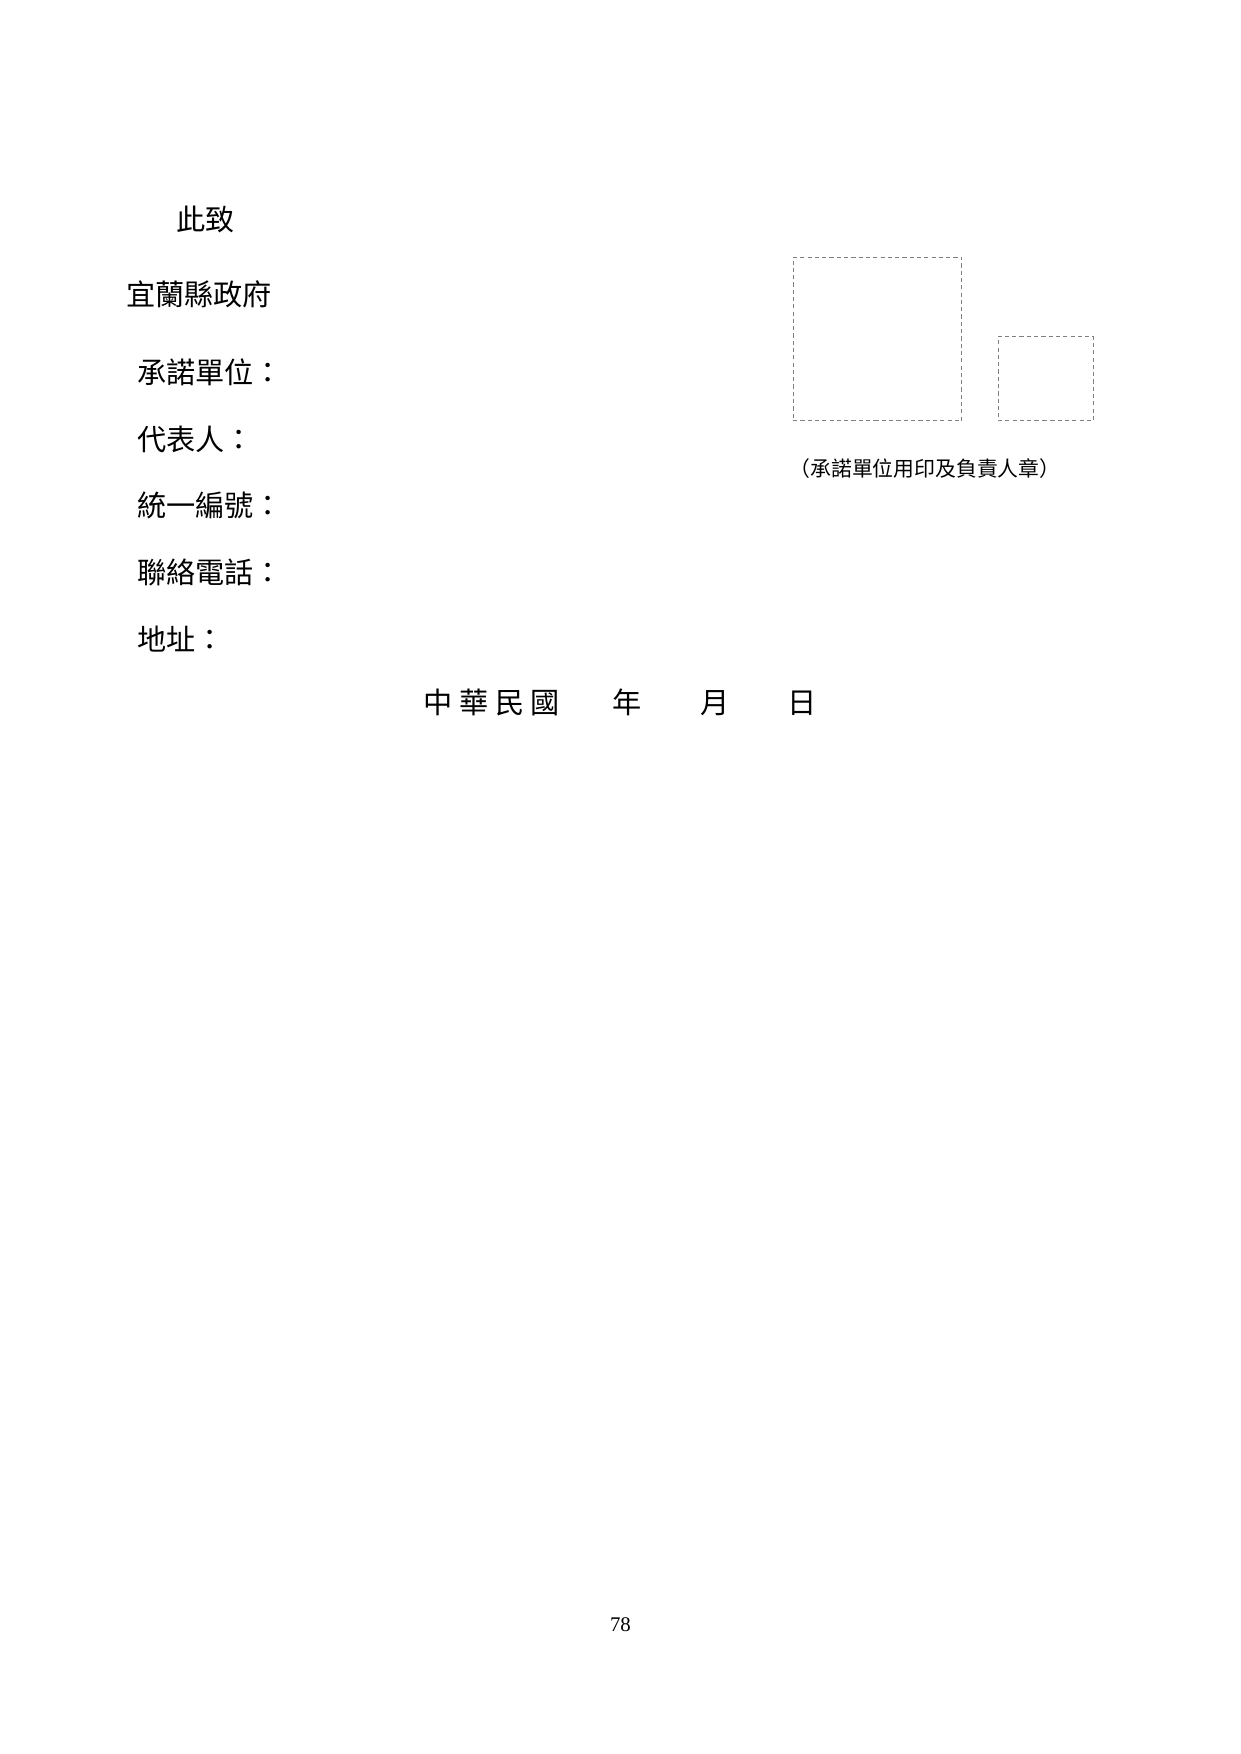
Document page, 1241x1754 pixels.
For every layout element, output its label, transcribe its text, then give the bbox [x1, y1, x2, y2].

text 統一編號： [137, 463, 1122, 530]
text 此致 [118, 180, 1122, 255]
text （承諾單位用印及負責人章） [789, 452, 1070, 483]
text 地址： [137, 597, 1122, 663]
text 代表人： [137, 397, 1122, 463]
text 承諾單位： [137, 330, 1122, 397]
text 聯絡電話： [137, 530, 1122, 597]
text 宜蘭縣政府 [118, 255, 1122, 330]
subtitle 中 華 民 國 年 月 日 [118, 663, 1122, 738]
